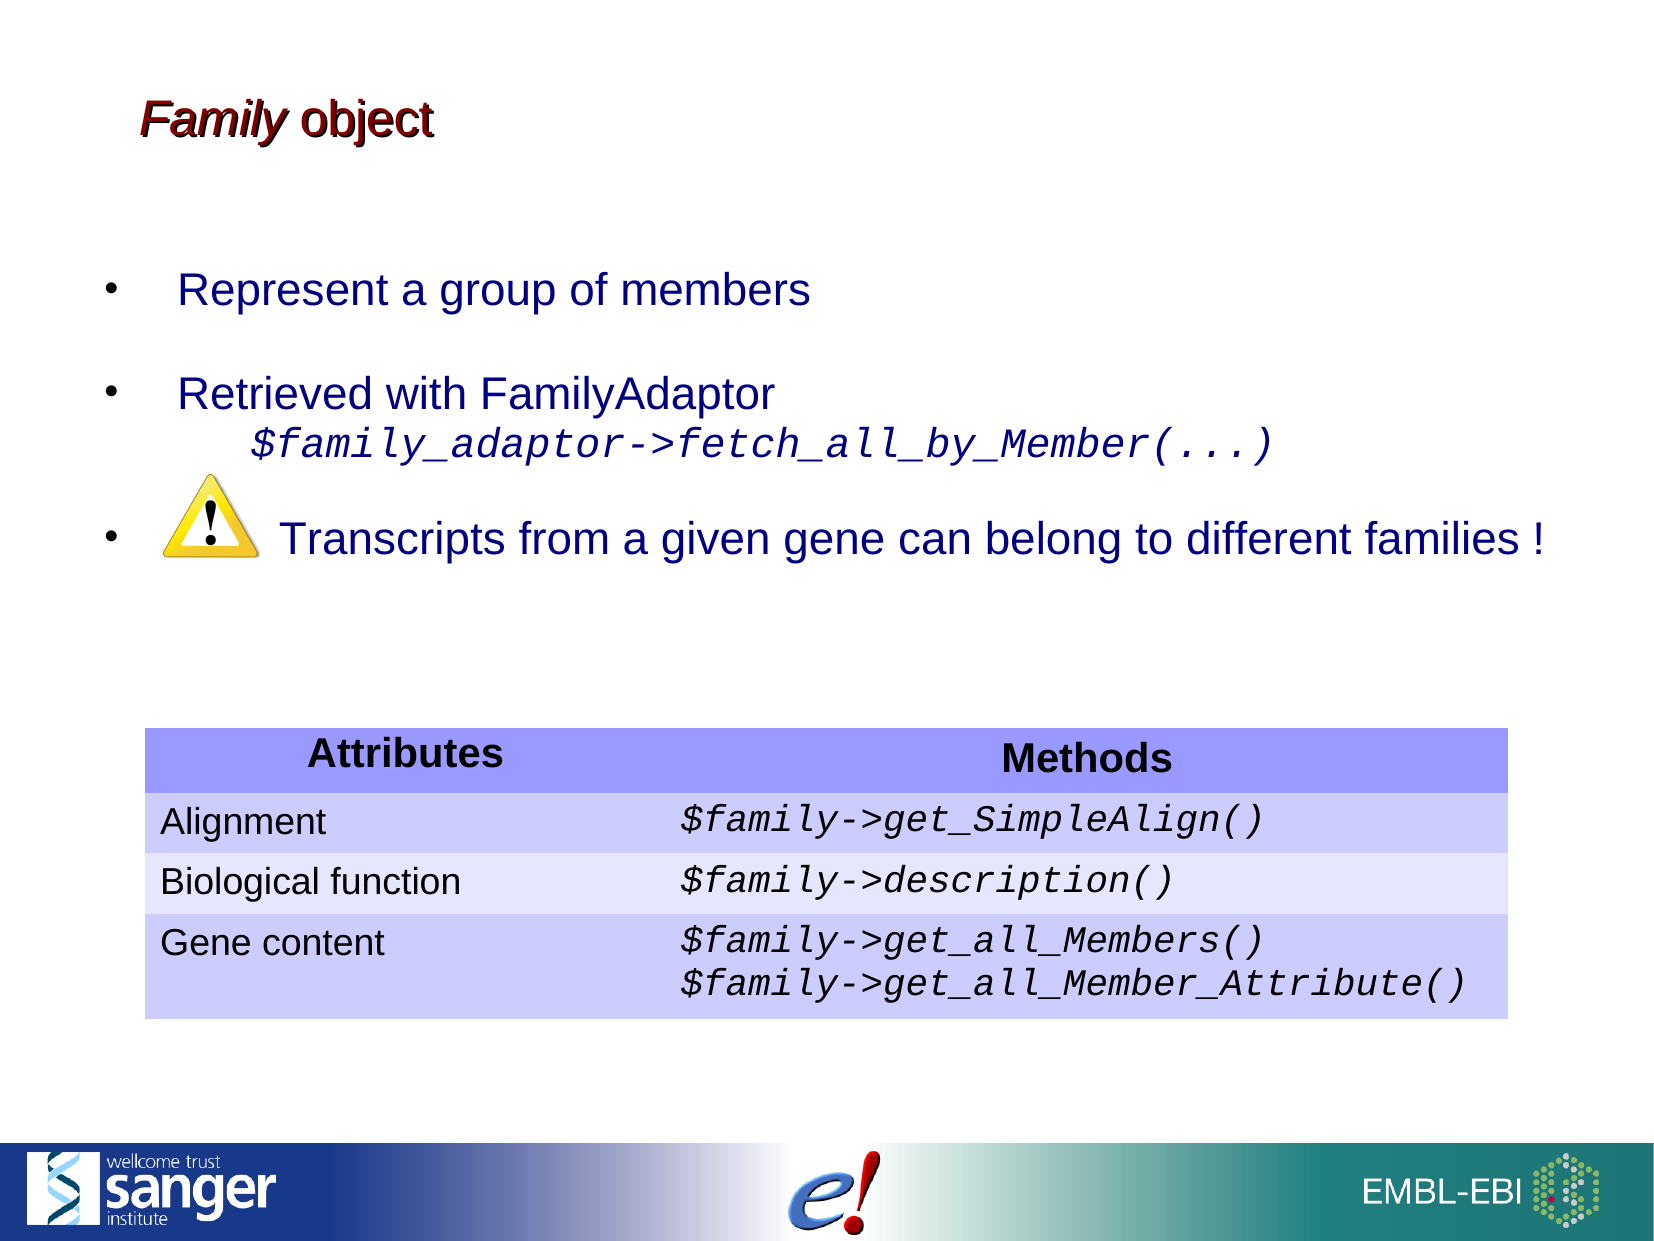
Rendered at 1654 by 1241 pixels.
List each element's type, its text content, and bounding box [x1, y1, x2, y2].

text_box Represent a group of members Retrieved with FamilyAdaptor $family_adaptor->fetch_all_by_Member(...) Transcripts from a given gene can belong to different families ! [88, 259, 1562, 565]
title Family object [123, 30, 1527, 209]
table_cell Biological function [145, 853, 666, 914]
table_header Methods [666, 728, 1508, 793]
table_cell Gene content [145, 914, 666, 1019]
table_header Attributes [145, 728, 666, 793]
table_cell $family->description() [666, 853, 1508, 914]
table_cell Alignment [145, 793, 666, 853]
table_cell $family->get_SimpleAlign() [666, 793, 1508, 853]
table_cell $family->get_all_Members() $family->get_all_Member_Attribute() [666, 914, 1508, 1019]
picture [163, 474, 260, 558]
picture [0, 1143, 1654, 1241]
